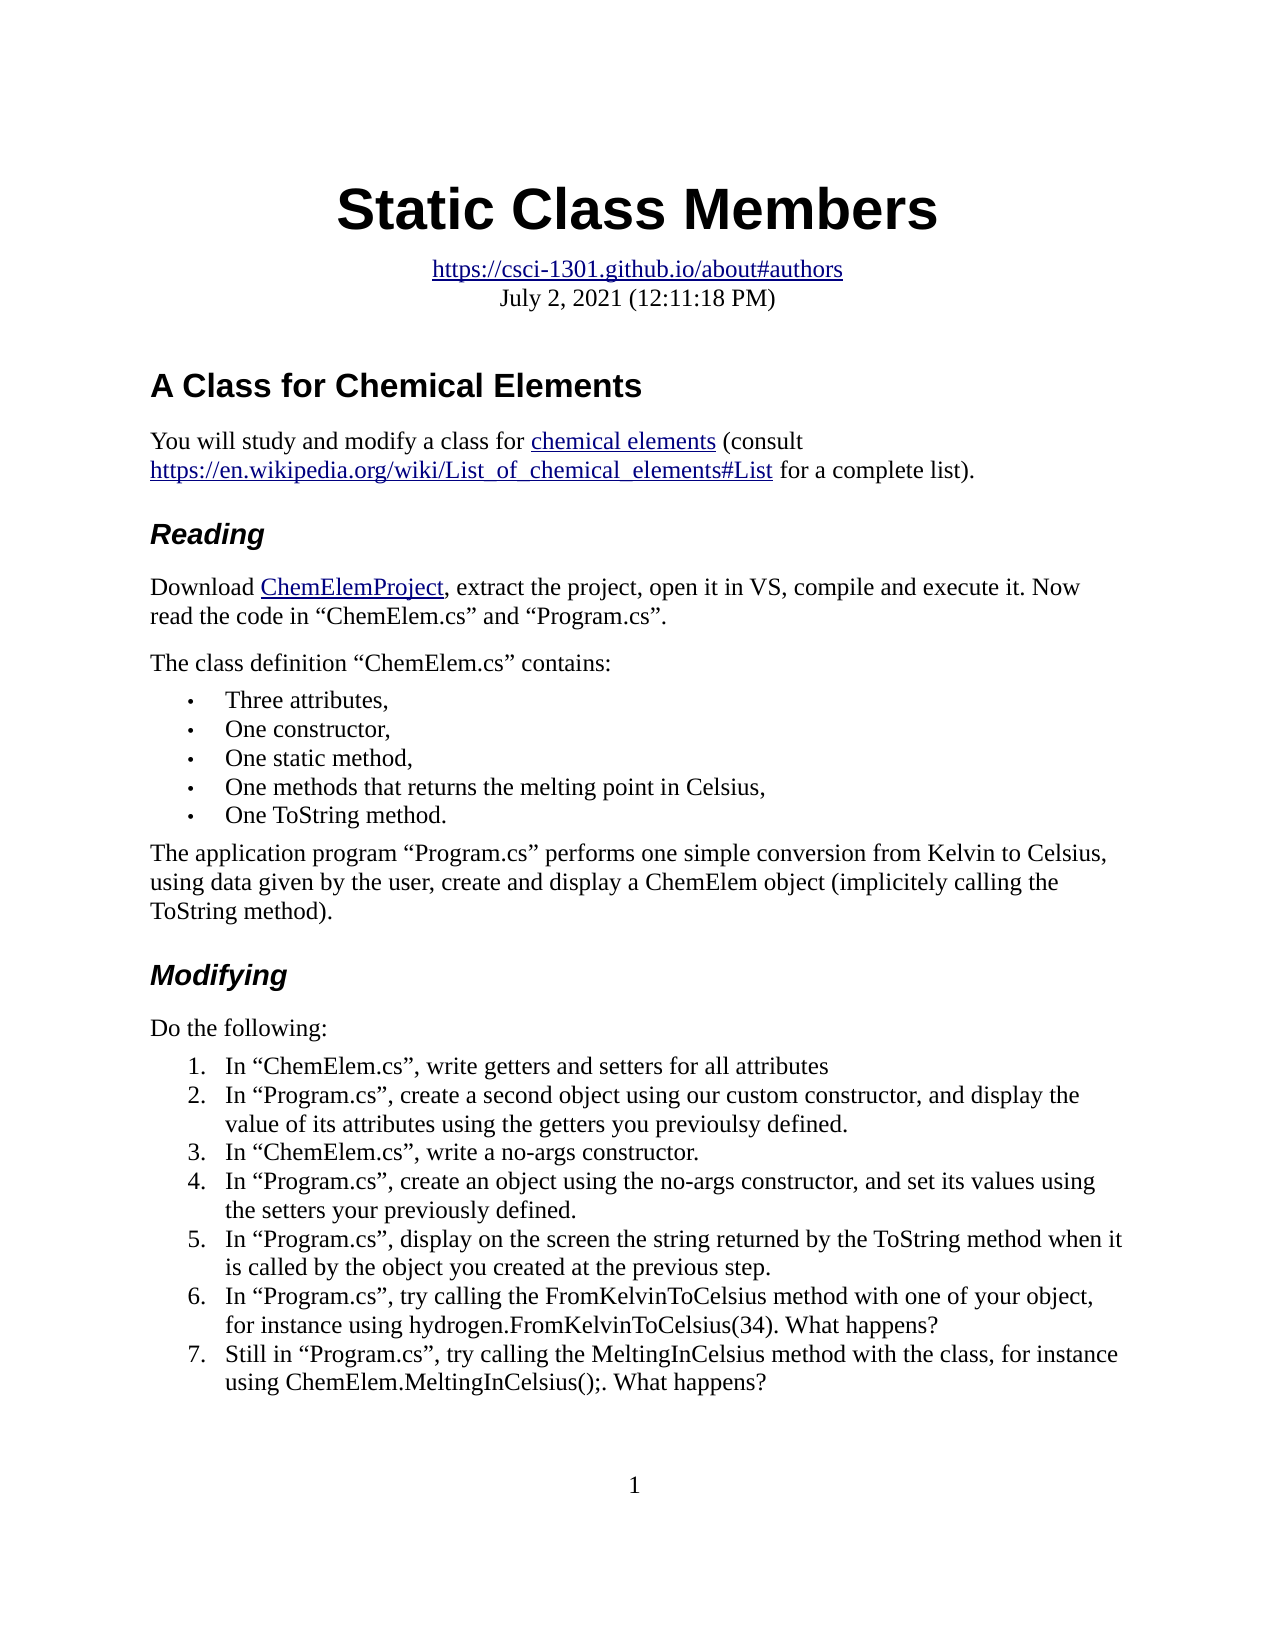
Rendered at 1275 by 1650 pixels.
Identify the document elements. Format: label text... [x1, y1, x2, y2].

list Still in “Program.cs”, try calling the MeltingInCelsius method with the class, for instance using ChemElem.MeltingInCelsius();. What happens? [187, 1339, 1125, 1396]
text The application program “Program.cs” performs one simple conversion from Kelvin to Celsius, using data given by the user, create and display a ChemElem object (implicitely calling the ToString method). [150, 838, 1125, 924]
text The class definition “ChemElem.cs” contains: [150, 648, 1125, 677]
text https://csci-1301.github.io/about#authors [150, 254, 1125, 283]
list In “Program.cs”, create a second object using our custom constructor, and display the value of its attributes using the getters you previoulsy defined. [187, 1080, 1125, 1137]
list One static method, [187, 743, 1125, 772]
list In “Program.cs”, display on the screen the string returned by the ToString method when it is called by the object you created at the previous step. [187, 1224, 1125, 1281]
subtitle Reading [150, 517, 1125, 551]
subtitle A Class for Chemical Elements [150, 366, 1125, 404]
title Static Class Members [150, 175, 1125, 242]
list One constructor, [187, 714, 1125, 743]
text Download ChemElemProject, extract the project, open it in VS, compile and execute it. Now read the code in “ChemElem.cs” and “Program.cs”. [150, 572, 1125, 630]
list Three attributes, [187, 686, 1125, 714]
list One methods that returns the melting point in Celsius, [187, 772, 1125, 801]
list In “Program.cs”, try calling the FromKelvinToCelsius method with one of your object, for instance using hydrogen.FromKelvinToCelsius(34). What happens? [187, 1281, 1125, 1339]
list In “ChemElem.cs”, write getters and setters for all attributes [187, 1051, 1125, 1080]
subtitle Modifying [150, 958, 1125, 992]
list In “Program.cs”, create an object using the no-args constructor, and set its values using the setters your previously defined. [187, 1166, 1125, 1224]
text Do the following: [150, 1013, 1125, 1042]
text You will study and modify a class for chemical elements (consult https://en.wikipedia.org/wiki/List_of_chemical_elements#List for a complete list). [150, 426, 1125, 483]
list One ToString method. [187, 801, 1125, 829]
list In “ChemElem.cs”, write a no-args constructor. [187, 1137, 1125, 1166]
text July 2, 2021 (12:11:18 PM) [150, 283, 1125, 312]
